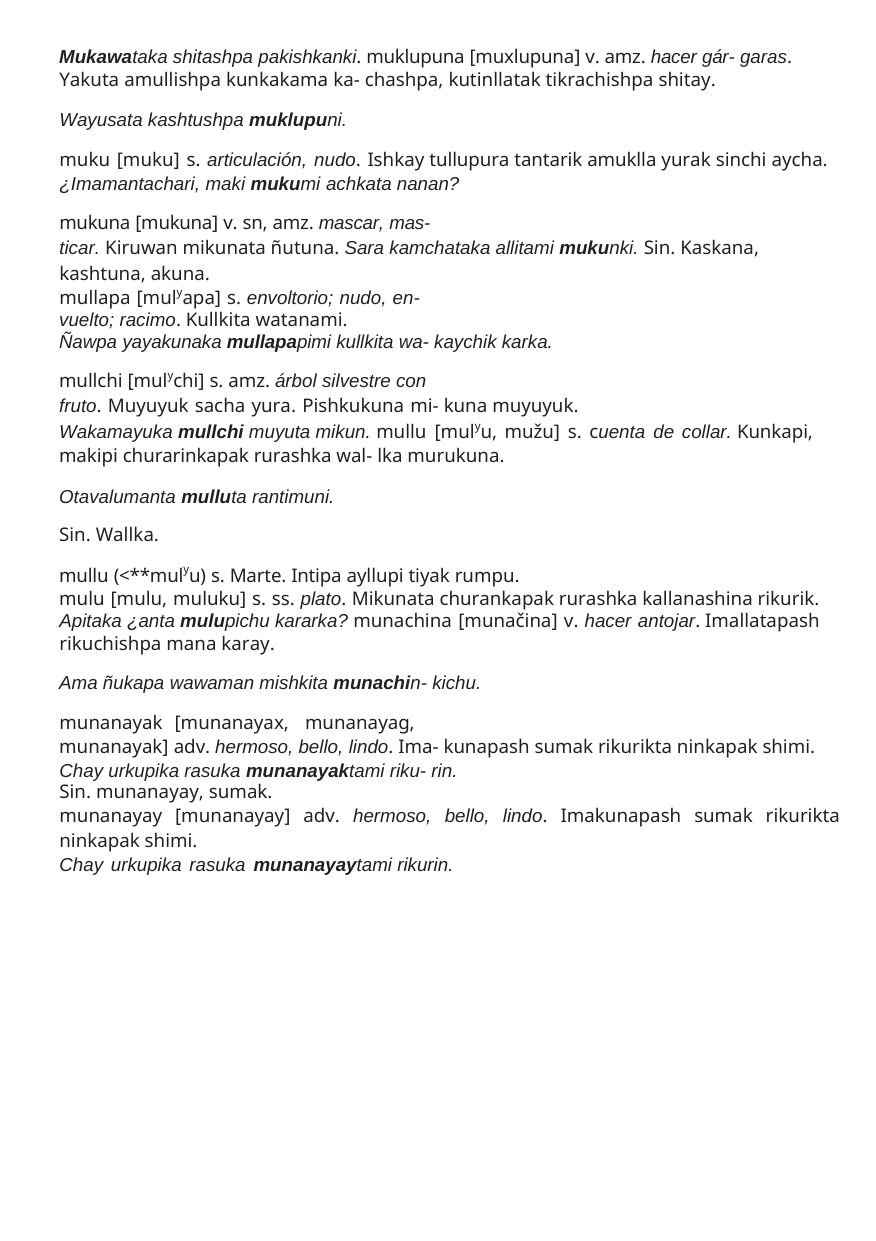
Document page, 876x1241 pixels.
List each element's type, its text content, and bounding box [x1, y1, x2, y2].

text munanayak [munanayax, munanayag, [59, 711, 856, 734]
text ¿Imamantachari, maki mukumi achkata nanan? [59, 172, 817, 194]
text mukuna [mukuna] v. sn, amz. mascar, mas- [59, 211, 856, 234]
text mulu [mulu, muluku] s. ss. plato. Mikunata churankapak rurashka kallanashina rikurik. Apitaka ¿anta mulupichu kararka? munachina [munačina] v. hacer antojar. Imallatapash rikuchishpa mana karay. [59, 587, 840, 655]
text Sin. Wallka. [59, 525, 856, 545]
text mullu (<**mulyu) s. Marte. Intipa ayllupi tiyak rumpu. [59, 562, 856, 587]
text muku [muku] s. articulación, nudo. Ishkay tullupura tantarik amuklla yurak sinchi aycha. [59, 147, 840, 171]
text Ñawpa yayakunaka mullapapimi kullkita wa- kaychik karka. [59, 331, 856, 352]
text Wakamayuka mullchi muyuta mikun. mullu [mulyu, mužu] s. cuenta de collar. Kunkapi, makipi churarinkapak rurashka wal- lka murukuna. [59, 419, 840, 468]
text Wayusata kashtushpa muklupuni. [59, 110, 856, 131]
text Ama ñukapa wawaman mishkita munachin- kichu. [59, 672, 840, 694]
text fruto. Muyuyuk sacha yura. Pishkukuna mi- kuna muyuyuk. [59, 393, 856, 418]
text ticar. Kiruwan mikunata ñutuna. Sara kamchataka allitami mukunki. Sin. Kaskana, kashtuna, akuna. [59, 234, 771, 286]
text munanayak] adv. hermoso, bello, lindo. Ima- kunapash sumak rikurikta ninkapak shimi. Chay urkupika rasuka munanayaktami riku- rin. [59, 734, 841, 781]
text Mukawataka shitashpa pakishkanki. muklupuna [muxlupuna] v. amz. hacer gár- garas. Yakuta amullishpa kunkakama ka- chashpa, kutinllatak tikrachishpa shitay. [59, 44, 840, 92]
text mullapa [mulyapa] s. envoltorio; nudo, en- [59, 286, 856, 309]
text mullchi [mulychi] s. amz. árbol silvestre con [59, 369, 856, 393]
text Chay urkupika rasuka munanayaytami rikurin. [59, 853, 856, 875]
text munanayay [munanayay] adv. hermoso, bello, lindo. Imakunapash sumak rikurikta ninkapak shimi. [59, 802, 840, 853]
text vuelto; racimo. Kullkita watanami. [59, 309, 856, 330]
text Otavalumanta mulluta rantimuni. [59, 486, 856, 507]
text Sin. munanayay, sumak. [59, 782, 856, 802]
